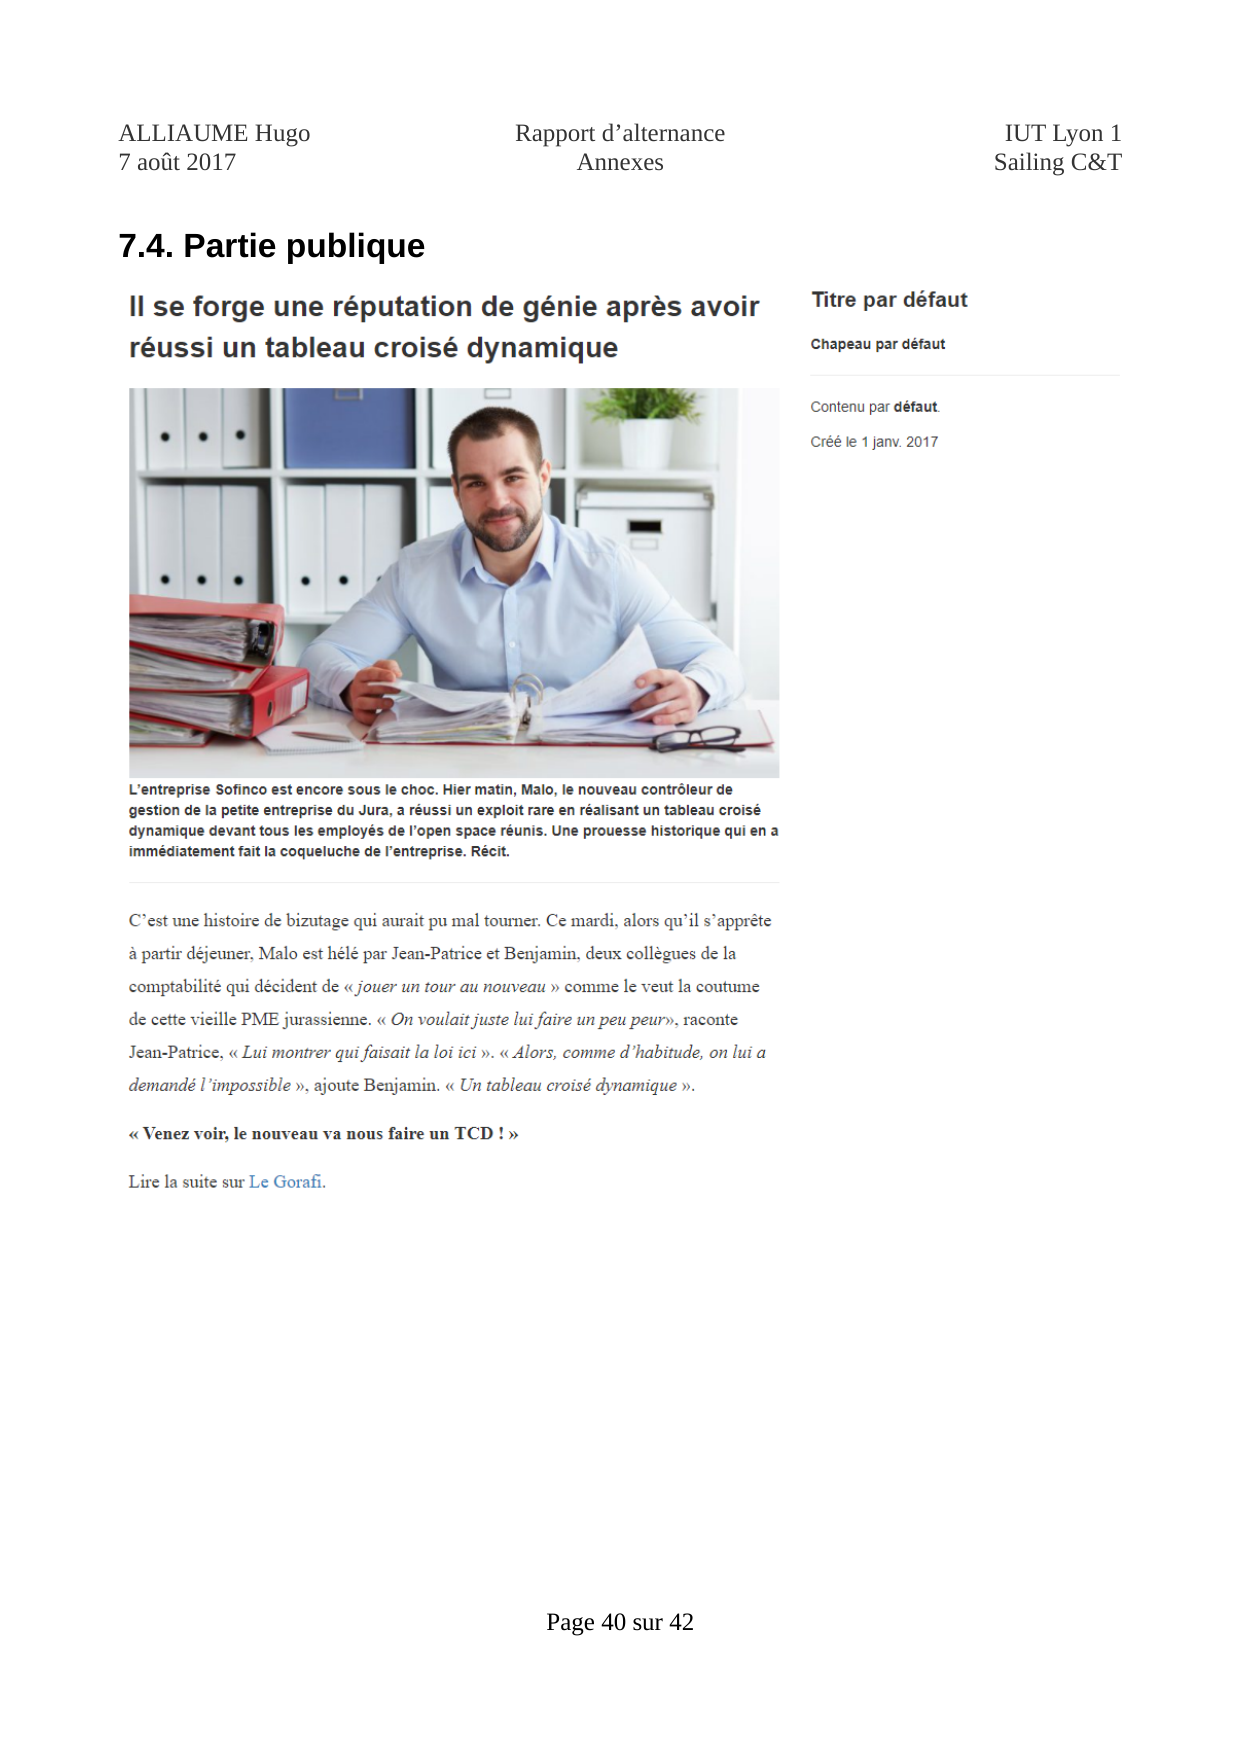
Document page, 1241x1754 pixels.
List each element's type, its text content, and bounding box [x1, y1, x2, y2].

picture [118, 277, 1123, 1201]
subtitle 7.4. Partie publique [118, 226, 1122, 264]
